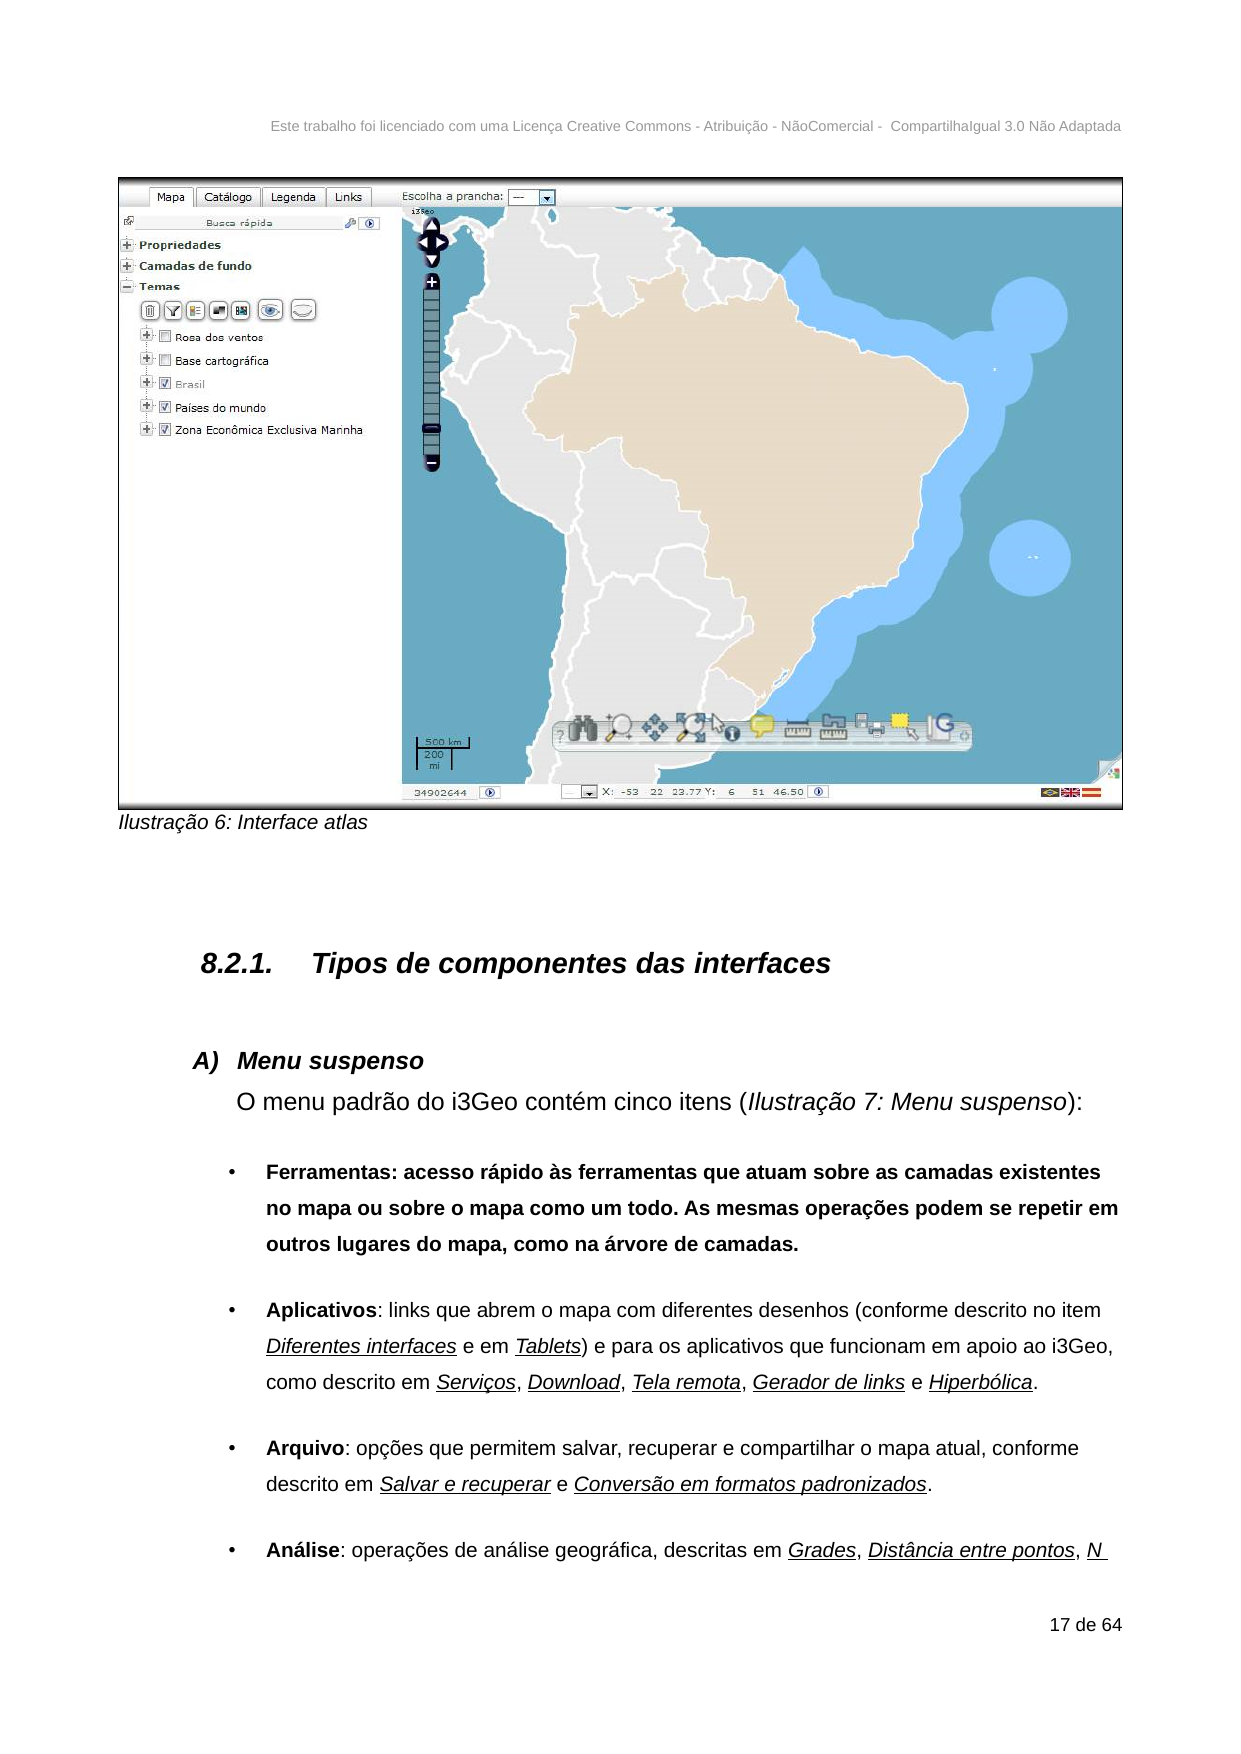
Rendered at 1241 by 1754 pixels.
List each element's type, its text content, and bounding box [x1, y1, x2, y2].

picture [119, 178, 1122, 809]
text O menu padrão do i3Geo contém cinco itens (Ilustração 7: Menu suspenso): [118, 1087, 1122, 1116]
subtitle Tipos de componentes das interfaces [163, 946, 1122, 979]
text Ilustração 6: Interface atlas [118, 810, 1122, 833]
list Arquivo: opções que permitem salvar, recuperar e compartilhar o mapa atual, conforme descrito em Salvar e recuperar e Conversão em formatos padronizados. [228, 1436, 1122, 1496]
subtitle Menu suspenso [163, 1046, 1122, 1074]
list Ferramentas: acesso rápido às ferramentas que atuam sobre as camadas existentes no mapa ou sobre o mapa como um todo. As mesmas operações podem se repetir em outros lugares do mapa, como na árvore de camadas. [228, 1160, 1122, 1256]
list Análise: operações de análise geográfica, descritas em Grades, Distância entre pontos, N [228, 1538, 1122, 1562]
list Aplicativos: links que abrem o mapa com diferentes desenhos (conforme descrito no item Diferentes interfaces e em Tablets) e para os aplicativos que funcionam em apoio ao i3Geo, como descrito em Serviços, Download, Tela remota, Gerador de links e Hiperbólica. [228, 1298, 1122, 1394]
